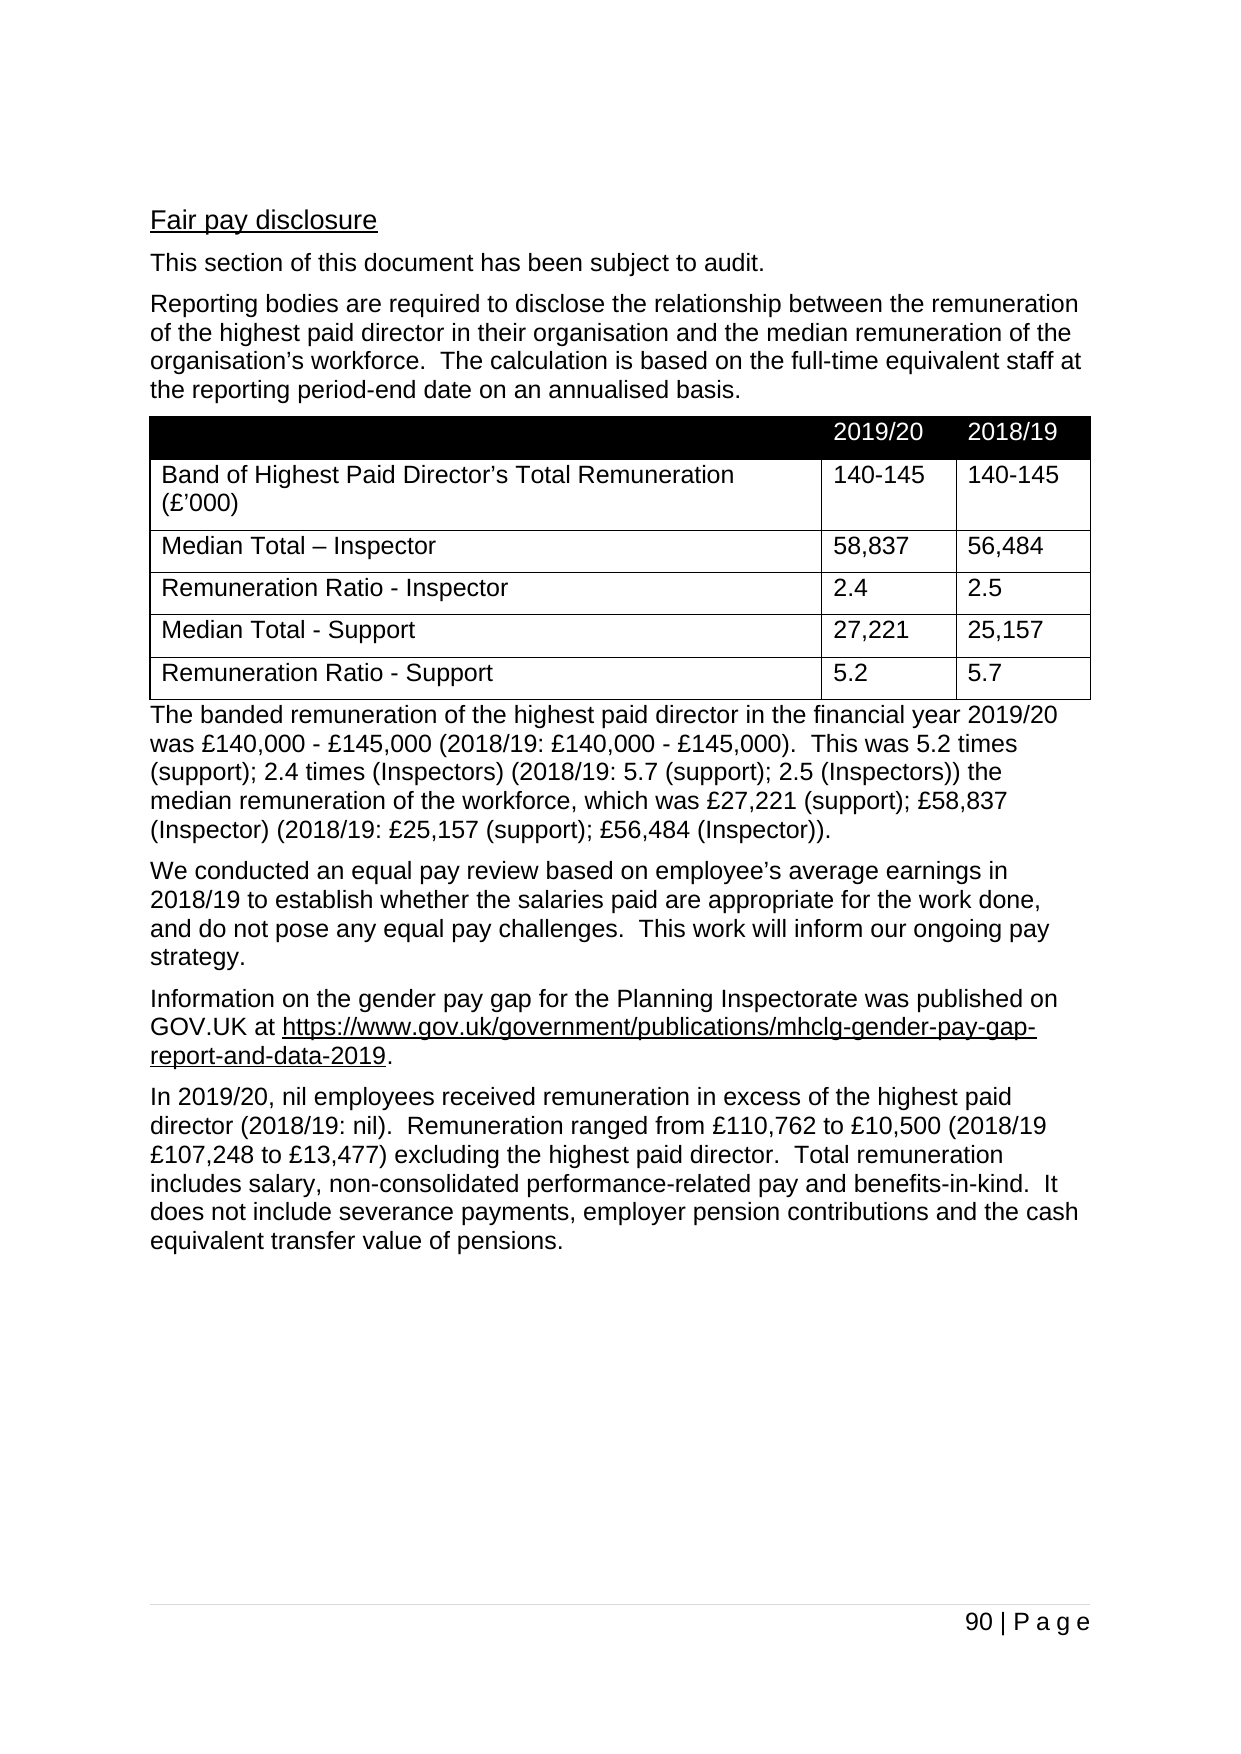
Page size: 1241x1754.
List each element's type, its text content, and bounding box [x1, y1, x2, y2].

table_cell Remuneration Ratio - Support [151, 658, 821, 699]
text Information on the gender pay gap for the Planning Inspectorate was published on GOV.UK at https://www.gov.uk/government/publications/mhclg-gender-pay-gap-report-and-data-2019. [150, 984, 1090, 1070]
table_cell Median Total – Inspector [151, 531, 821, 572]
table_header 2019/20 [822, 418, 956, 459]
text We conducted an equal pay review based on employee’s average earnings in 2018/19 to establish whether the salaries paid are appropriate for the work done, and do not pose any equal pay challenges. This work will inform our ongoing pay strategy. [150, 856, 1090, 971]
table_cell 56,484 [957, 531, 1090, 572]
table_cell 140-145 [822, 460, 956, 530]
table_cell Median Total - Support [151, 615, 821, 657]
table_cell 27,221 [822, 615, 956, 657]
table_cell 5.2 [822, 658, 956, 699]
table_cell 5.7 [957, 658, 1090, 699]
text In 2019/20, nil employees received remuneration in excess of the highest paid director (2018/19: nil). Remuneration ranged from £110,762 to £10,500 (2018/19 £107,248 to £13,477) excluding the highest paid director. Total remuneration includes salary, non-consolidated performance-related pay and benefits-in-kind. It does not include severance payments, employer pension contributions and the cash equivalent transfer value of pensions. [150, 1082, 1090, 1255]
table_header [151, 418, 821, 459]
table_cell Remuneration Ratio - Inspector [151, 573, 821, 614]
table_cell 2.4 [822, 573, 956, 614]
table_cell 140-145 [957, 460, 1090, 530]
text Reporting bodies are required to disclose the relationship between the remuneration of the highest paid director in their organisation and the median remuneration of the organisation’s workforce. The calculation is based on the full-time equivalent staff at the reporting period-end date on an annualised basis. [150, 289, 1090, 404]
table_cell Band of Highest Paid Director’s Total Remuneration (£’000) [151, 460, 821, 530]
table_header 2018/19 [957, 418, 1090, 459]
text This section of this document has been subject to audit. [150, 248, 1090, 276]
table_cell 2.5 [957, 573, 1090, 614]
table_cell 25,157 [957, 615, 1090, 657]
text The banded remuneration of the highest paid director in the financial year 2019/20 was £140,000 - £145,000 (2018/19: £140,000 - £145,000). This was 5.2 times (support); 2.4 times (Inspectors) (2018/19: 5.7 (support); 2.5 (Inspectors)) the median remuneration of the workforce, which was £27,221 (support); £58,837 (Inspector) (2018/19: £25,157 (support); £56,484 (Inspector)). [150, 700, 1090, 844]
table_cell 58,837 [822, 531, 956, 572]
subtitle Fair pay disclosure [150, 204, 1090, 235]
